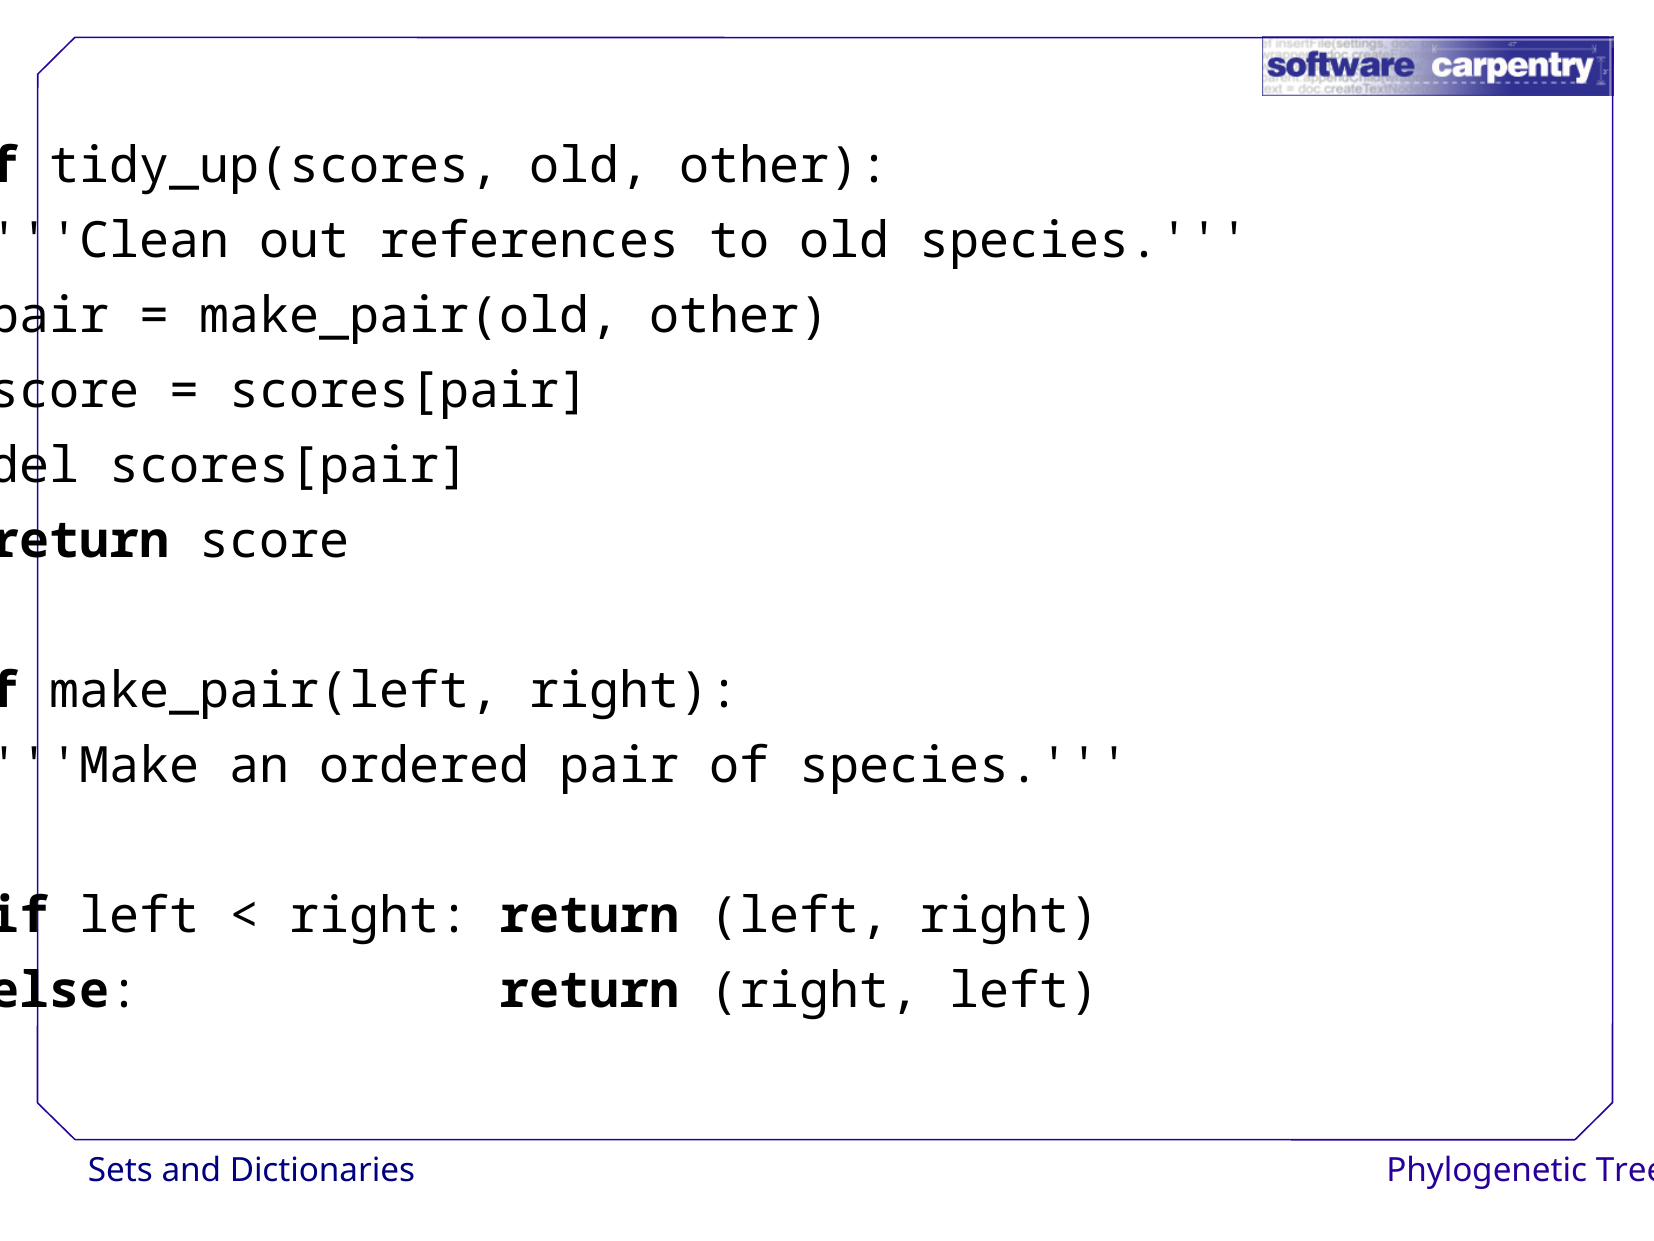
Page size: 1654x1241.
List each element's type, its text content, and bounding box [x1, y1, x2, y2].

text_box def tidy_up(scores, old, other): '''Clean out references to old species.''' pair = make_pair(old, other) score = scores[pair] del scores[pair] return score def make_pair(left, right): '''Make an ordered pair of species.''' if left < right: return (left, right) else: return (right, left) [0, 109, 1415, 1026]
picture [1262, 36, 1614, 96]
